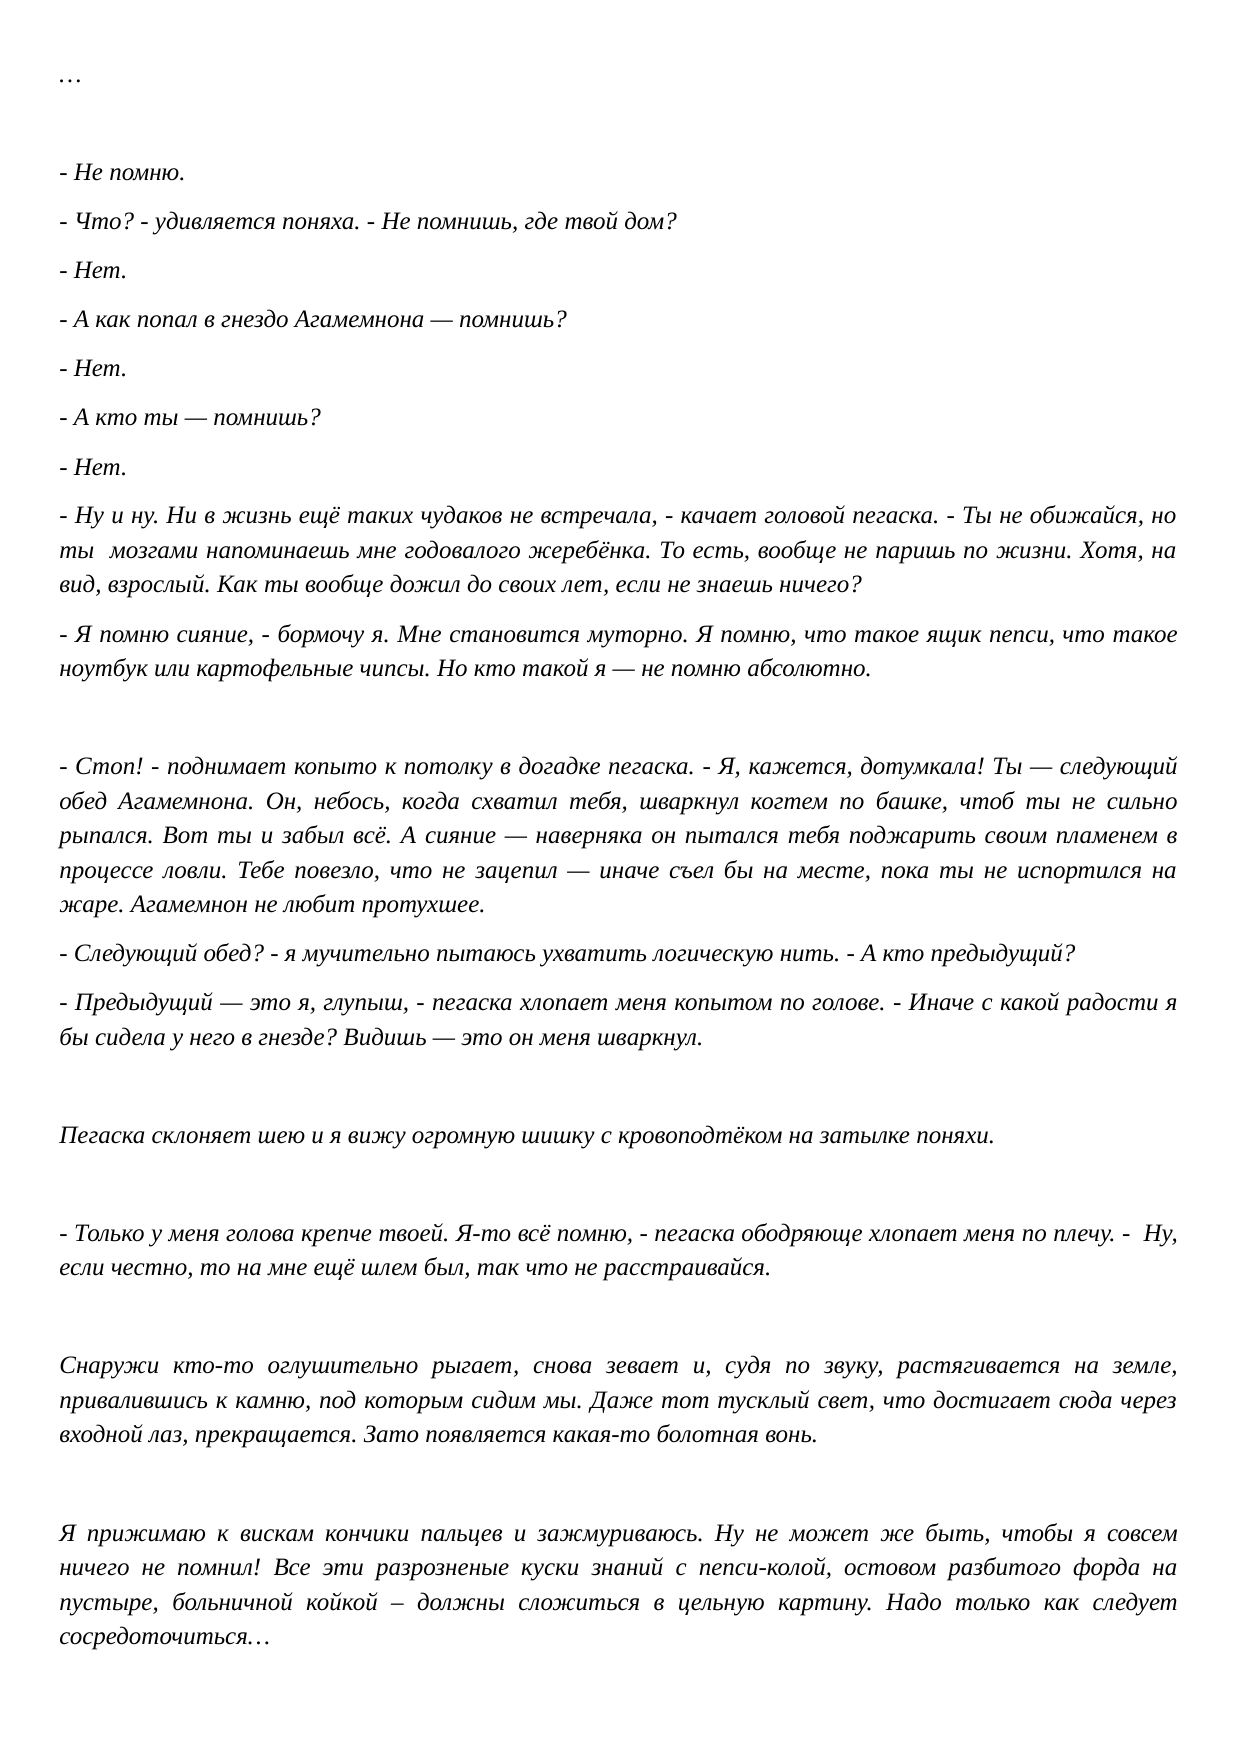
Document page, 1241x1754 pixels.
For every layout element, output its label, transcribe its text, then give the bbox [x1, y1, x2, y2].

text Я прижимаю к вискам кончики пальцев и зажмуриваюсь. Ну не может же быть, чтобы я совсем ничего не помнил! Все эти разрозненые куски знаний с пепси-колой, остовом разбитого форда на пустыре, больничной койкой – должны сложиться в цельную картину. Надо только как следует сосредоточиться… [59, 1518, 1181, 1650]
text … [59, 59, 1181, 88]
text - Я помню сияние, - бормочу я. Мне становится муторно. Я помню, что такое ящик пепси, что такое ноутбук или картофельные чипсы. Но кто такой я — не помню абсолютно. [59, 619, 1181, 682]
text Пегаска склоняет шею и я вижу огромную шишку с кровоподтёком на затылке поняхи. [59, 1120, 1181, 1149]
text - Предыдущий — это я, глупыш, - пегаска хлопает меня копытом по голове. - Иначе с какой радости я бы сидела у него в гнезде? Видишь — это он меня шваркнул. [59, 987, 1181, 1051]
text - Ну и ну. Ни в жизнь ещё таких чудаков не встречала, - качает головой пегаска. - Ты не обижайся, но ты мозгами напоминаешь мне годовалого жеребёнка. То есть, вообще не паришь по жизни. Хотя, на вид, взрослый. Как ты вообще дожил до своих лет, если не знаешь ничего? [59, 501, 1181, 598]
text - Нет. [59, 353, 1181, 382]
text - Нет. [59, 452, 1181, 480]
text - А как попал в гнездо Агамемнона — помнишь? [59, 304, 1181, 333]
text - Что? - удивляется поняха. - Не помнишь, где твой дом? [59, 206, 1181, 235]
text - Стоп! - поднимает копыто к потолку в догадке пегаска. - Я, кажется, дотумкала! Ты — следующий обед Агамемнона. Он, небось, когда схватил тебя, шваркнул когтем по башке, чтоб ты не сильно рыпался. Вот ты и забыл всё. А сияние — наверняка он пытался тебя поджарить своим пламенем в процессе ловли. Тебе повезло, что не зацепил — иначе съел бы на месте, пока ты не испортился на жаре. Агамемнон не любит протухшее. [59, 751, 1181, 918]
text - Только у меня голова крепче твоей. Я-то всё помню, - пегаска ободряюще хлопает меня по плечу. - Ну, если честно, то на мне ещё шлем был, так что не расстраивайся. [59, 1218, 1181, 1281]
text - Следующий обед? - я мучительно пытаюсь ухватить логическую нить. - А кто предыдущий? [59, 938, 1181, 967]
text - Нет. [59, 255, 1181, 284]
text - А кто ты — помнишь? [59, 402, 1181, 431]
text Снаружи кто-то оглушительно рыгает, снова зевает и, судя по звуку, растягивается на земле, привалившись к камню, под которым сидим мы. Даже тот тусклый свет, что достигает сюда через входной лаз, прекращается. Зато появляется какая-то болотная вонь. [59, 1351, 1181, 1448]
text - Не помню. [59, 157, 1181, 186]
